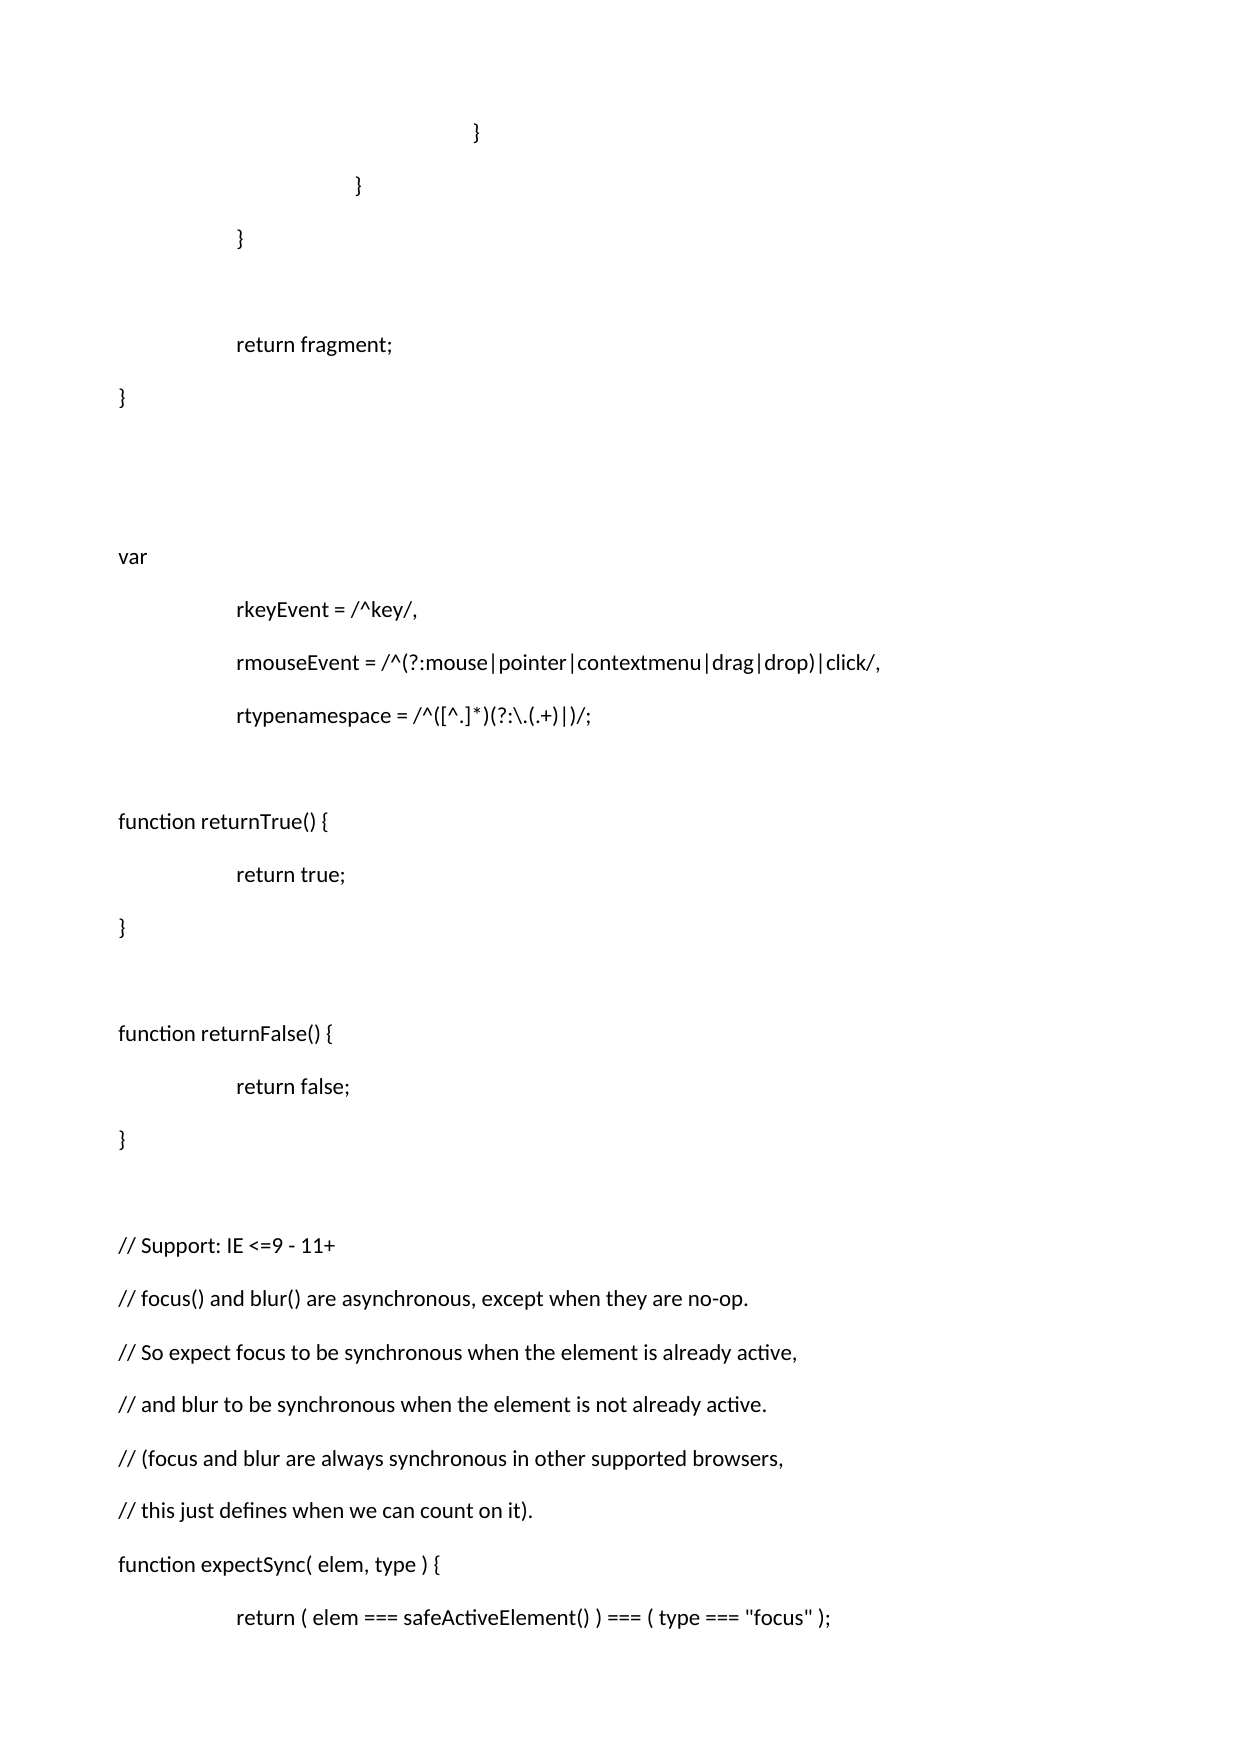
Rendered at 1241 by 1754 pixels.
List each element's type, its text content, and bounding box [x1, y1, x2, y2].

text } [118, 171, 1122, 199]
text // Support: IE <=9 - 11+ [118, 1232, 1122, 1259]
text return false; [118, 1072, 1122, 1101]
text } [118, 383, 1122, 411]
text return true; [118, 860, 1122, 888]
text } [118, 913, 1122, 941]
text } [118, 118, 1122, 146]
text return ( elem === safeActiveElement() ) === ( type === "focus" ); [118, 1603, 1122, 1631]
text // and blur to be synchronous when the element is not already active. [118, 1391, 1122, 1419]
text // this just defines when we can count on it). [118, 1497, 1122, 1525]
text rkeyEvent = /^key/, [118, 595, 1122, 623]
text } [118, 224, 1122, 252]
text // So expect focus to be synchronous when the element is already active, [118, 1338, 1122, 1366]
text rtypenamespace = /^([^.]*)(?:\.(.+)|)/; [118, 701, 1122, 729]
text rmouseEvent = /^(?:mouse|pointer|contextmenu|drag|drop)|click/, [118, 648, 1122, 676]
text return fragment; [118, 330, 1122, 358]
text function returnFalse() { [118, 1019, 1122, 1047]
text var [118, 542, 1122, 570]
text } [118, 1126, 1122, 1153]
text // focus() and blur() are asynchronous, except when they are no-op. [118, 1284, 1122, 1313]
text function expectSync( elem, type ) { [118, 1550, 1122, 1578]
text // (focus and blur are always synchronous in other supported browsers, [118, 1444, 1122, 1472]
text function returnTrue() { [118, 807, 1122, 835]
